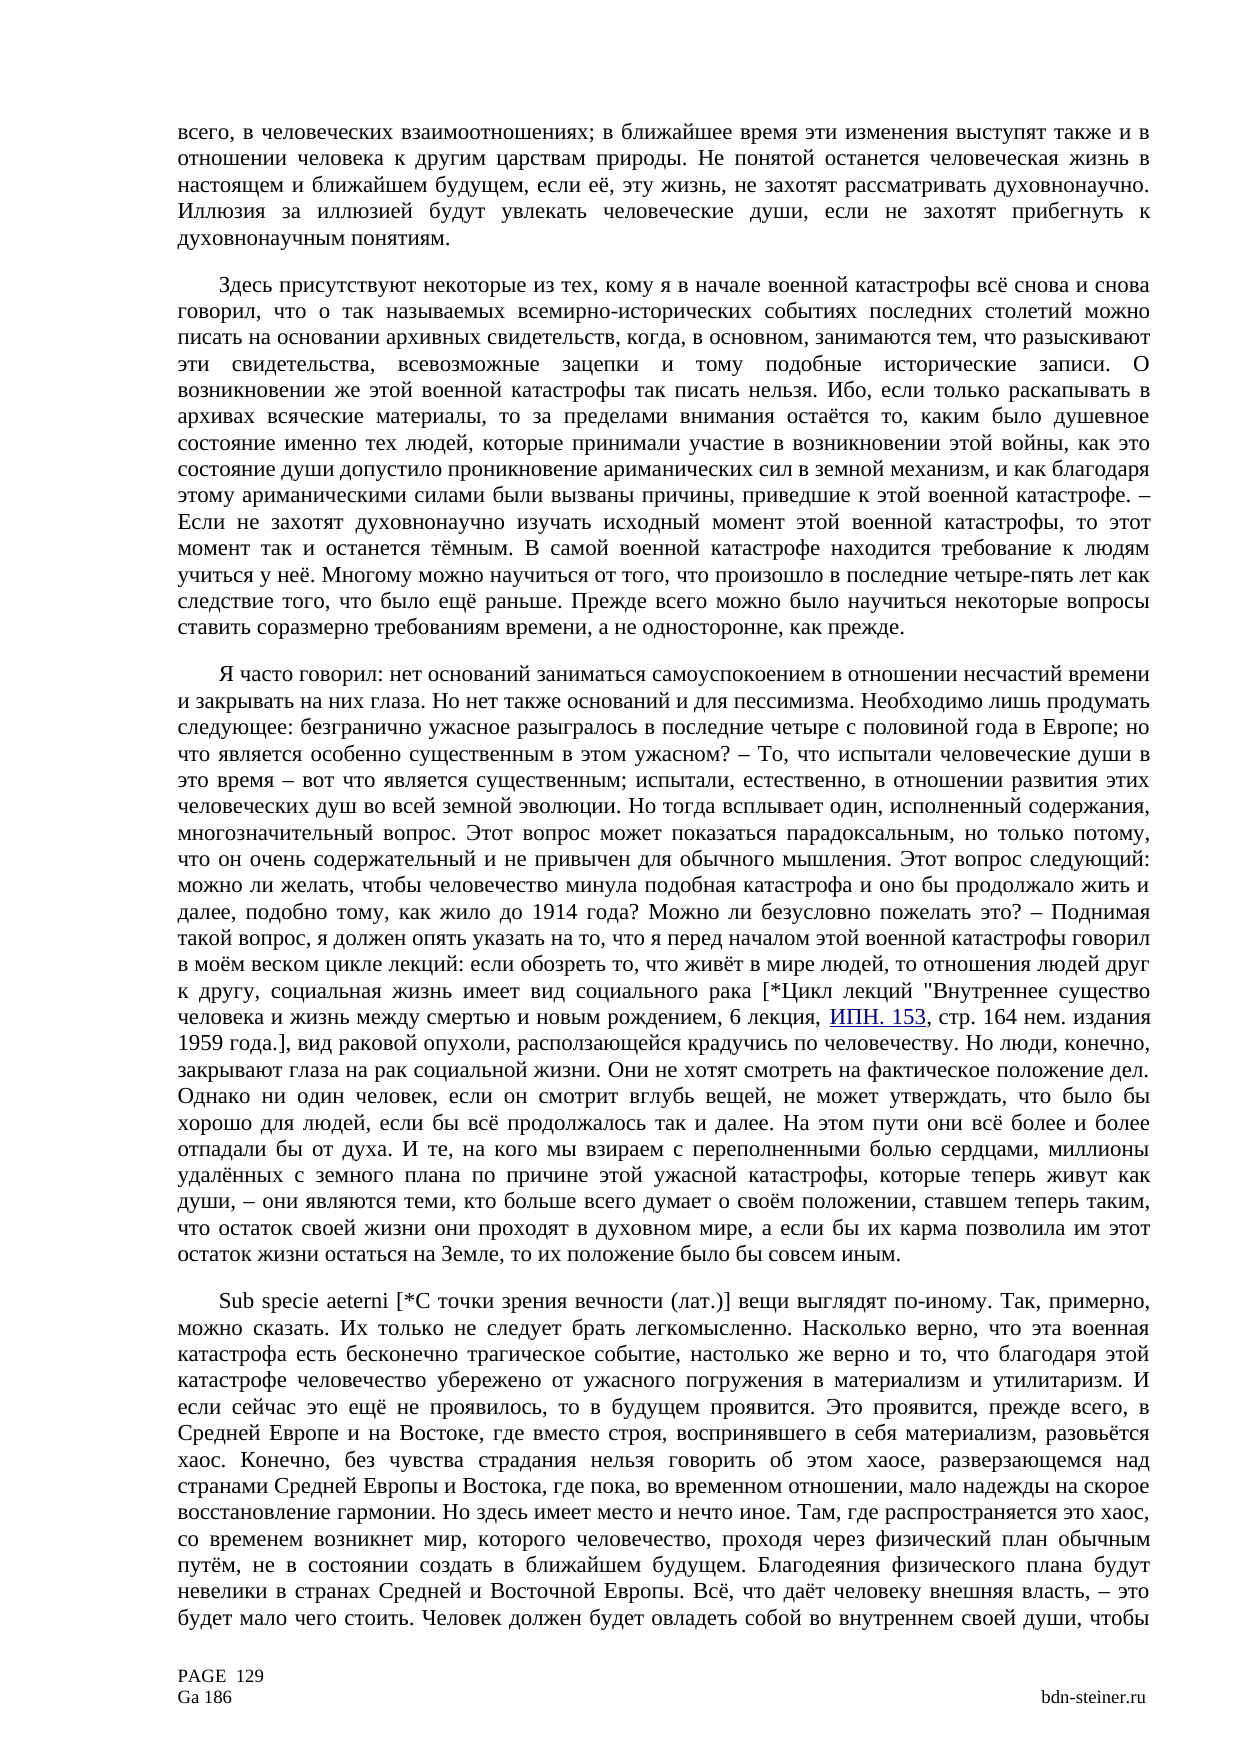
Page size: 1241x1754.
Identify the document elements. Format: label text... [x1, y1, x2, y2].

text Sub specie aeterni [*С точки зрения вечности (лат.)] вещи выглядят по-иному. Так, примерно, можно сказать. Их только не следует брать легкомысленно. Насколько верно, что эта военная катастрофа есть бесконечно трагическое событие, настолько же верно и то, что благодаря этой катастрофе человечество убережено от ужасного погружения в материализм и утилитаризм. И если сейчас это ещё не проявилось, то в будущем проявится. Это проявится, прежде всего, в Средней Европе и на Востоке, где вместо строя, воспринявшего в себя материализм, разовьётся хаос. Конечно, без чувства страдания нельзя говорить об этом хаосе, разверзающемся над странами Средней Европы и Востока, где пока, во временном отношении, мало надежды на скорое восстановление гармонии. Но здесь имеет место и нечто иное. Там, где распространяется это хаос, со временем возникнет мир, которого человечество, проходя через физический план обычным путём, не в состоянии создать в ближайшем будущем. Благодеяния физического плана будут невелики в странах Средней и Восточной Европы. Всё, что даёт человеку внешняя власть, – это будет мало чего стоить. Человек должен будет овладеть собой во внутреннем своей души, чтобы [177, 1287, 1152, 1630]
text Здесь присутствуют некоторые из тех, кому я в начале военной катастрофы всё снова и снова говорил, что о так называемых всемирно-исторических событиях последних столетий можно писать на основании архивных свидетельств, когда, в основном, занимаются тем, что разыскивают эти свидетельства, всевозможные зацепки и тому подобные исторические записи. О возникновении же этой военной катастрофы так писать нельзя. Ибо, если только раскапывать в архивах всяческие материалы, то за пределами внимания остаётся то, каким было душевное состояние именно тех людей, которые принимали участие в возникновении этой войны, как это состояние души допустило проникновение ариманических сил в земной механизм, и как благодаря этому ариманическими силами были вызваны причины, приведшие к этой военной катастрофе. – Если не захотят духовнонаучно изучать исходный момент этой военной катастрофы, то этот момент так и останется тёмным. В самой военной катастрофе находится требование к людям учиться у неё. Многому можно научиться от того, что произошло в последние четыре-пять лет как следствие того, что было ещё раньше. Прежде всего можно было научиться некоторые вопросы ставить соразмерно требованиям времени, а не односторонне, как прежде. [177, 271, 1152, 640]
text Я часто говорил: нет оснований заниматься самоуспокоением в отношении несчастий времени и закрывать на них глаза. Но нет также оснований и для пессимизма. Необходимо лишь продумать следующее: безгранично ужасное разыгралось в последние четыре с половиной года в Европе; но что является особенно существенным в этом ужасном? – То, что испытали человеческие души в это время – вот что является существенным; испытали, естественно, в отношении развития этих человеческих душ во всей земной эволюции. Но тогда всплывает один, исполненный содержания, многозначительный вопрос. Этот вопрос может показаться парадоксальным, но только потому, что он очень содержательный и не привычен для обычного мышления. Этот вопрос следующий: можно ли желать, чтобы человечество минула подобная катастрофа и оно бы продолжало жить и далее, подобно тому, как жило до 1914 года? Можно ли безусловно пожелать это? – Поднимая такой вопрос, я должен опять указать на то, что я перед началом этой военной катастрофы говорил в моём веском цикле лекций: если обозреть то, что живёт в мире людей, то отношения людей друг к другу, социальная жизнь имеет вид социального рака [*Цикл лекций "Внутреннее существо человека и жизнь между смертью и новым рождением, 6 лекция, ИПН. 153, стр. 164 нем. издания 1959 года.], вид раковой опухоли, расползающейся крадучись по человечеству. Но люди, конечно, закрывают глаза на рак социальной жизни. Они не хотят смотреть на фактическое положение дел. Однако ни один человек, если он смотрит вглубь вещей, не может утверждать, что было бы хорошо для людей, если бы всё продолжалось так и далее. На этом пути они всё более и более отпадали бы от духа. И те, на кого мы взираем с переполненными болью сердцами, миллионы удалённых с земного плана по причине этой ужасной катастрофы, которые теперь живут как души, – они являются теми, кто больше всего думает о своём положении, ставшем теперь таким, что остаток своей жизни они проходят в духовном мире, а если бы их карма позволила им этот остаток жизни остаться на Земле, то их положение было бы совсем иным. [177, 661, 1152, 1267]
text всего, в человеческих взаимоотношениях; в ближайшее время эти изменения выступят также и в отношении человека к другим царствам природы. Не понятой останется человеческая жизнь в настоящем и ближайшем будущем, если её, эту жизнь, не захотят рассматривать духовнонаучно. Иллюзия за иллюзией будут увлекать человеческие души, если не захотят прибегнуть к духовнонаучным понятиям. [177, 118, 1152, 250]
